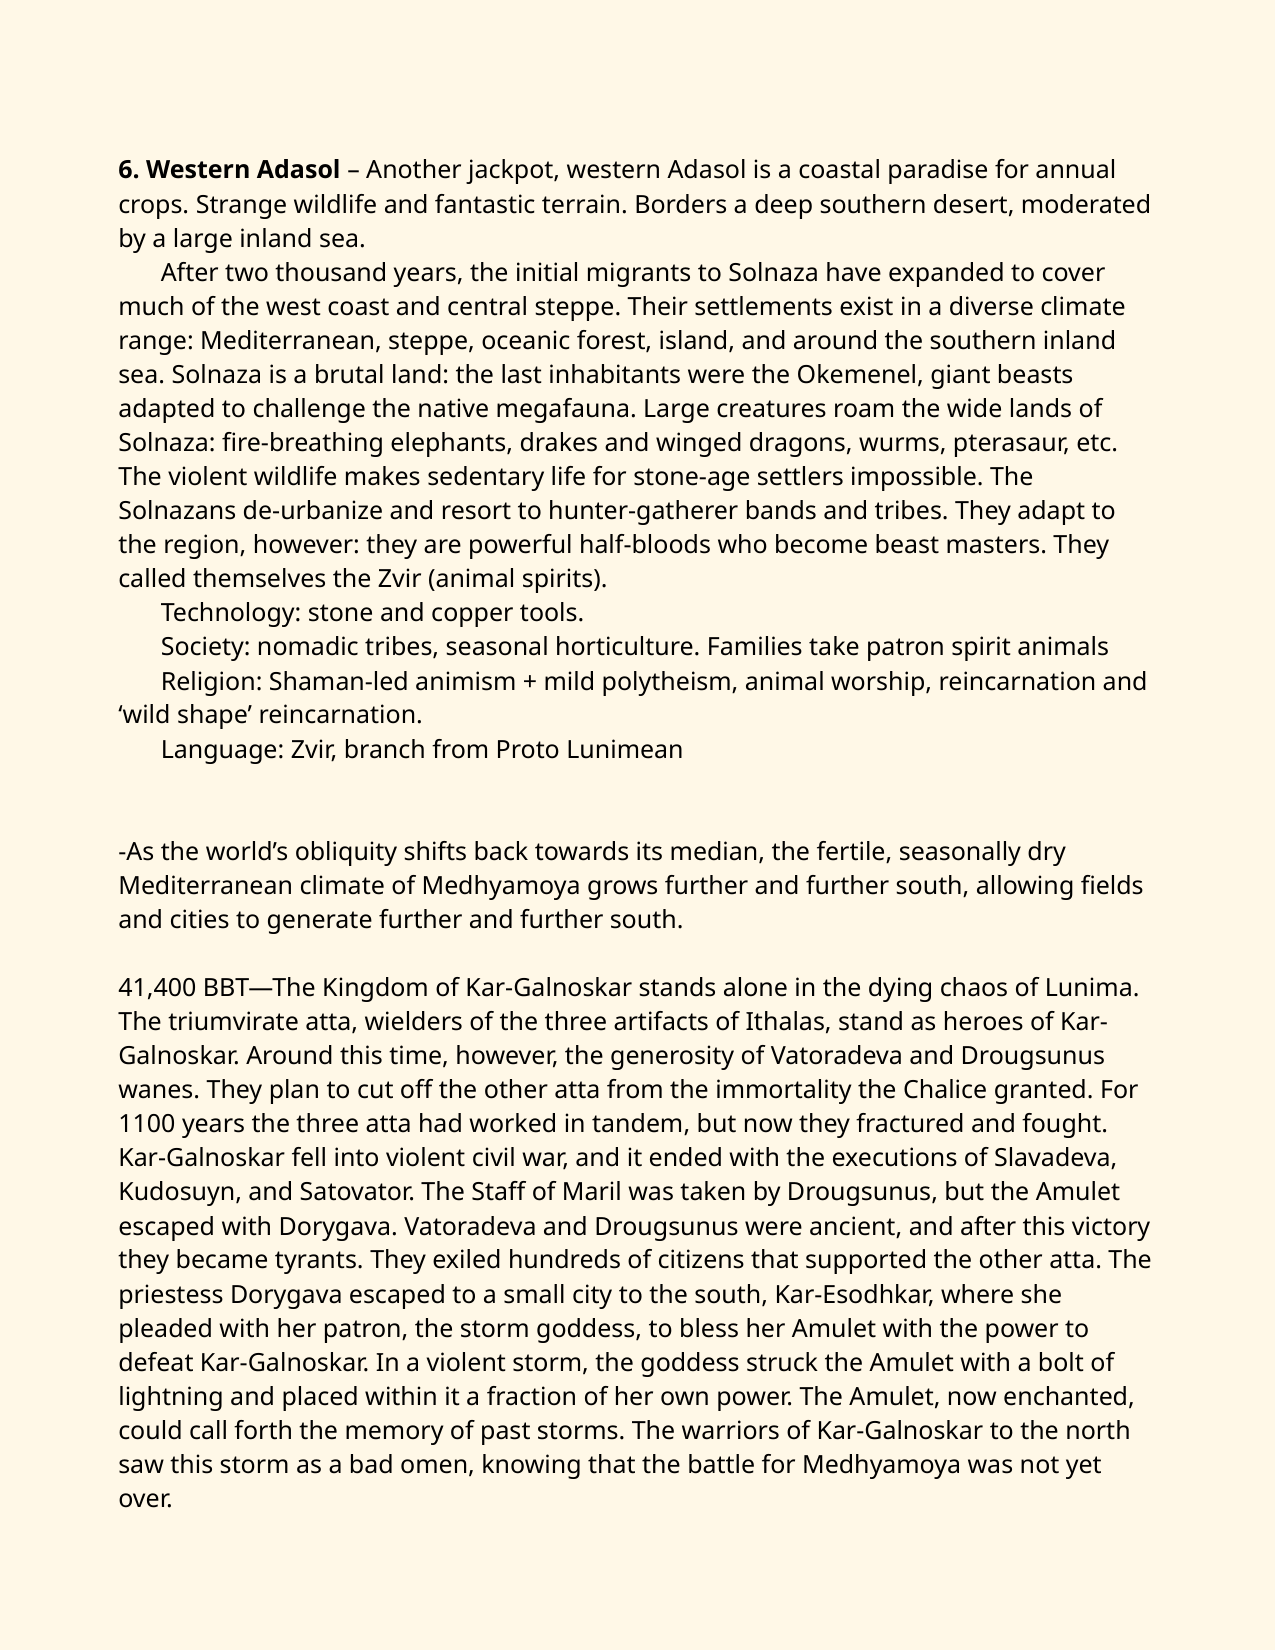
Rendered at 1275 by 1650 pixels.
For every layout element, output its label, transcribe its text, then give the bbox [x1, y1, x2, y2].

text Language: Zvir, branch from Proto Lunimean [118, 731, 1157, 765]
text Society: nomadic tribes, seasonal horticulture. Families take patron spirit animals [118, 629, 1157, 663]
text -As the world’s obliquity shifts back towards its median, the fertile, seasonally dry Mediterranean climate of Medhyamoya grows further and further south, allowing fields and cities to generate further and further south. [118, 833, 1157, 936]
text 6. Western Adasol – Another jackpot, western Adasol is a coastal paradise for annual crops. Strange wildlife and fantastic terrain. Borders a deep southern desert, moderated by a large inland sea. [118, 152, 1157, 254]
text 41,400 BBT—The Kingdom of Kar-Galnoskar stands alone in the dying chaos of Lunima. The triumvirate atta, wielders of the three artifacts of Ithalas, stand as heroes of Kar-Galnoskar. Around this time, however, the generosity of Vatoradeva and Drougsunus wanes. They plan to cut off the other atta from the immortality the Chalice granted. For 1100 years the three atta had worked in tandem, but now they fractured and fought. Kar-Galnoskar fell into violent civil war, and it ended with the executions of Slavadeva, Kudosuyn, and Satovator. The Staff of Maril was taken by Drougsunus, but the Amulet escaped with Dorygava. Vatoradeva and Drougsunus were ancient, and after this victory they became tyrants. They exiled hundreds of citizens that supported the other atta. The priestess Dorygava escaped to a small city to the south, Kar-Esodhkar, where she pleaded with her patron, the storm goddess, to bless her Amulet with the power to defeat Kar-Galnoskar. In a violent storm, the goddess struck the Amulet with a bolt of lightning and placed within it a fraction of her own power. The Amulet, now enchanted, could call forth the memory of past storms. The warriors of Kar-Galnoskar to the north saw this storm as a bad omen, knowing that the battle for Medhyamoya was not yet over. [118, 970, 1157, 1515]
text Technology: stone and copper tools. [118, 595, 1157, 629]
text After two thousand years, the initial migrants to Solnaza have expanded to cover much of the west coast and central steppe. Their settlements exist in a diverse climate range: Mediterranean, steppe, oceanic forest, island, and around the southern inland sea. Solnaza is a brutal land: the last inhabitants were the Okemenel, giant beasts adapted to challenge the native megafauna. Large creatures roam the wide lands of Solnaza: fire-breathing elephants, drakes and winged dragons, wurms, pterasaur, etc. The violent wildlife makes sedentary life for stone-age settlers impossible. The Solnazans de-urbanize and resort to hunter-gatherer bands and tribes. They adapt to the region, however: they are powerful half-bloods who become beast masters. They called themselves the Zvir (animal spirits). [118, 254, 1157, 595]
text Religion: Shaman-led animism + mild polytheism, animal worship, reincarnation and ‘wild shape’ reincarnation. [118, 663, 1157, 731]
